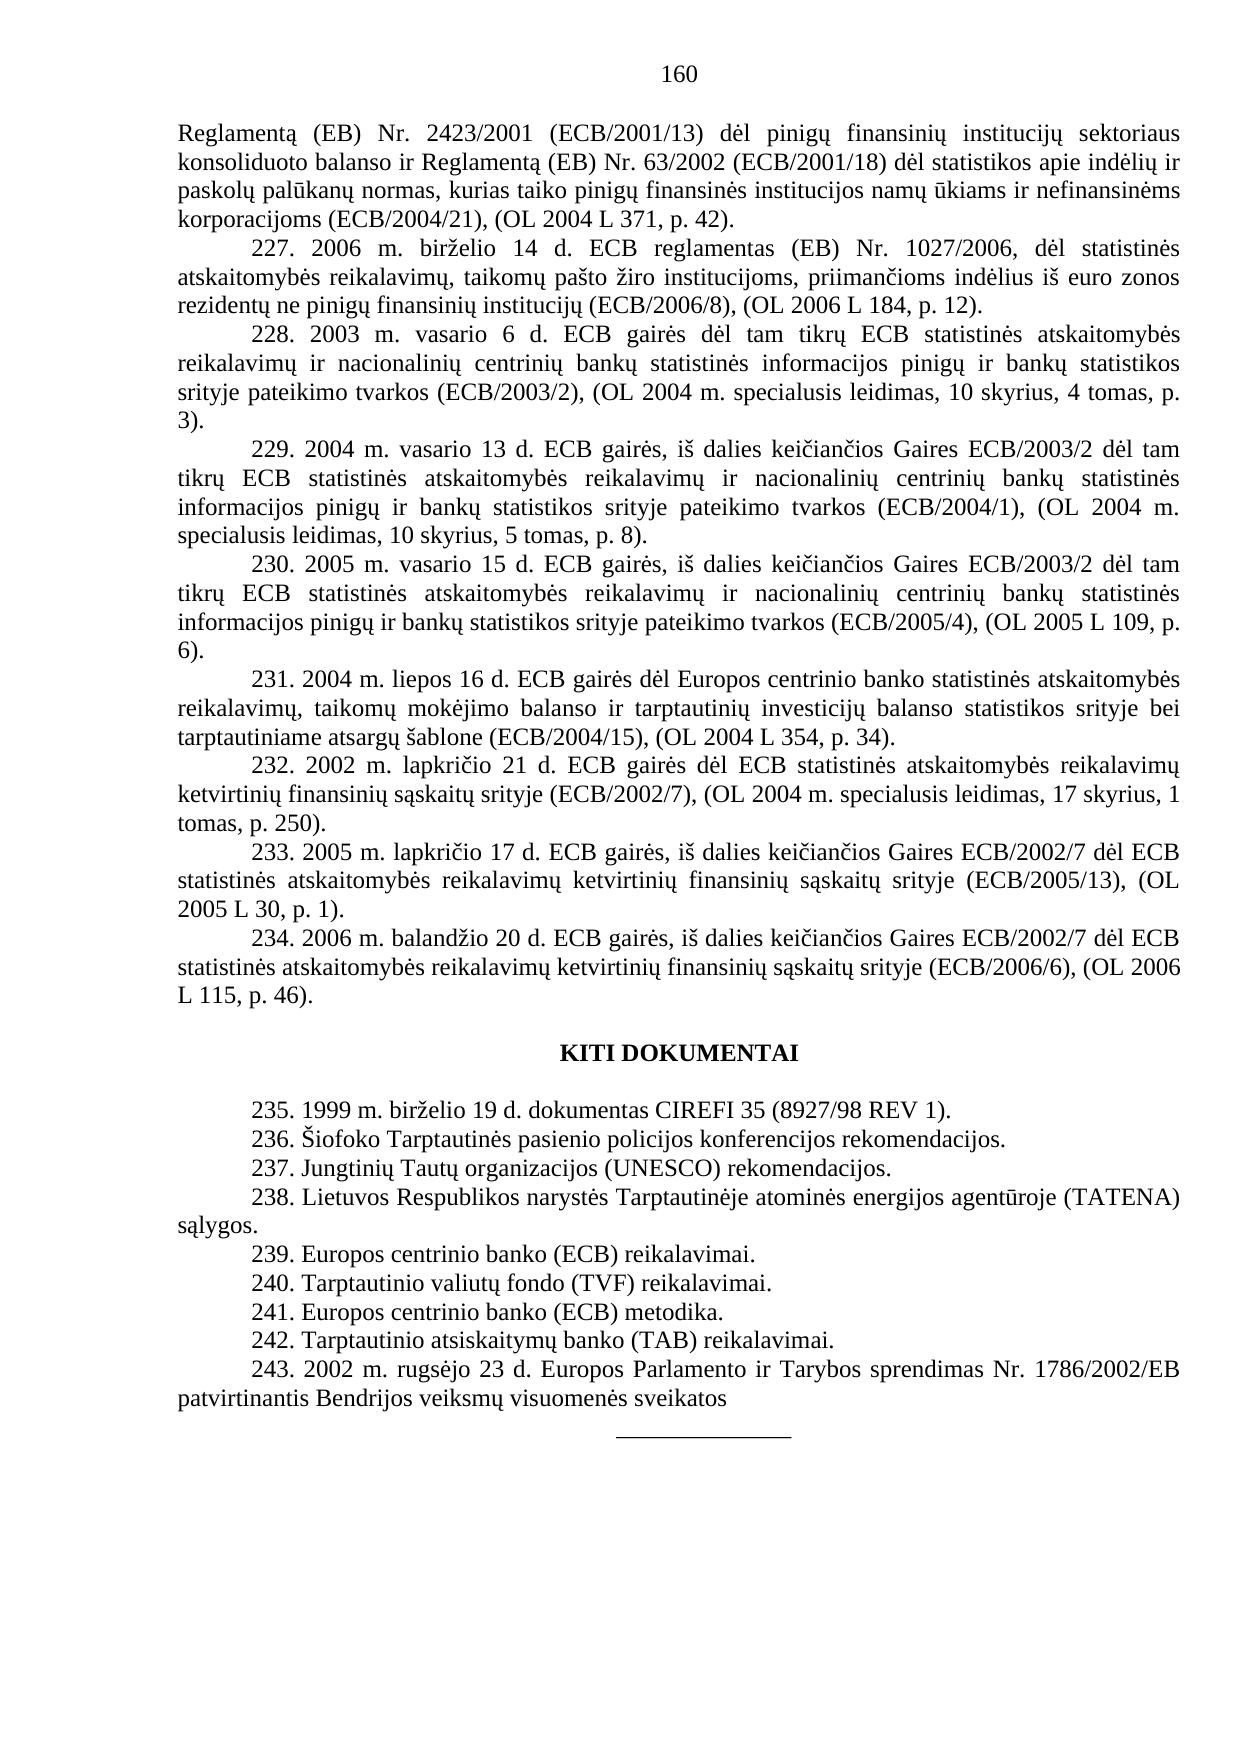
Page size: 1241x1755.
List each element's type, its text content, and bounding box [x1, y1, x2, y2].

text 242. Tarptautinio atsiskaitymų banko (TAB) reikalavimai. [177, 1326, 1181, 1354]
text 227. 2006 m. birželio 14 d. ECB reglamentas (EB) Nr. 1027/2006, dėl statistinės atskaitomybės reikalavimų, taikomų pašto žiro institucijoms, priimančioms indėlius iš euro zonos rezidentų ne pinigų finansinių institucijų (ECB/2006/8), (OL 2006 L 184, p. 12). [177, 233, 1181, 319]
text 233. 2005 m. lapkričio 17 d. ECB gairės, iš dalies keičiančios Gaires ECB/2002/7 dėl ECB statistinės atskaitomybės reikalavimų ketvirtinių finansinių sąskaitų srityje (ECB/2005/13), (OL 2005 L 30, p. 1). [177, 837, 1181, 923]
text Reglamentą (EB) Nr. 2423/2001 (ECB/2001/13) dėl pinigų finansinių institucijų sektoriaus konsoliduoto balanso ir Reglamentą (EB) Nr. 63/2002 (ECB/2001/18) dėl statistikos apie indėlių ir paskolų palūkanų normas, kurias taiko pinigų finansinės institucijos namų ūkiams ir nefinansinėms korporacijoms (ECB/2004/21), (OL 2004 L 371, p. 42). [177, 118, 1181, 233]
text 230. 2005 m. vasario 15 d. ECB gairės, iš dalies keičiančios Gaires ECB/2003/2 dėl tam tikrų ECB statistinės atskaitomybės reikalavimų ir nacionalinių centrinių bankų statistinės informacijos pinigų ir bankų statistikos srityje pateikimo tvarkos (ECB/2005/4), (OL 2005 L 109, p. 6). [177, 549, 1181, 664]
text ______________ [226, 1412, 1181, 1441]
text 229. 2004 m. vasario 13 d. ECB gairės, iš dalies keičiančios Gaires ECB/2003/2 dėl tam tikrų ECB statistinės atskaitomybės reikalavimų ir nacionalinių centrinių bankų statistinės informacijos pinigų ir bankų statistikos srityje pateikimo tvarkos (ECB/2004/1), (OL 2004 m. specialusis leidimas, 10 skyrius, 5 tomas, p. 8). [177, 434, 1181, 549]
text 240. Tarptautinio valiutų fondo (TVF) reikalavimai. [177, 1268, 1181, 1297]
text 228. 2003 m. vasario 6 d. ECB gairės dėl tam tikrų ECB statistinės atskaitomybės reikalavimų ir nacionalinių centrinių bankų statistinės informacijos pinigų ir bankų statistikos srityje pateikimo tvarkos (ECB/2003/2), (OL 2004 m. specialusis leidimas, 10 skyrius, 4 tomas, p. 3). [177, 319, 1181, 434]
text 235. 1999 m. birželio 19 d. dokumentas CIREFI 35 (8927/98 REV 1). [177, 1096, 1181, 1124]
text 243. 2002 m. rugsėjo 23 d. Europos Parlamento ir Tarybos sprendimas Nr. 1786/2002/EB patvirtinantis Bendrijos veiksmų visuomenės sveikatos [177, 1354, 1181, 1412]
text 231. 2004 m. liepos 16 d. ECB gairės dėl Europos centrinio banko statistinės atskaitomybės reikalavimų, taikomų mokėjimo balanso ir tarptautinių investicijų balanso statistikos srityje bei tarptautiniame atsargų šablone (ECB/2004/15), (OL 2004 L 354, p. 34). [177, 664, 1181, 751]
text 234. 2006 m. balandžio 20 d. ECB gairės, iš dalies keičiančios Gaires ECB/2002/7 dėl ECB statistinės atskaitomybės reikalavimų ketvirtinių finansinių sąskaitų srityje (ECB/2006/6), (OL 2006 L 115, p. 46). [177, 923, 1181, 1009]
text 239. Europos centrinio banko (ECB) reikalavimai. [177, 1239, 1181, 1268]
text 237. Jungtinių Tautų organizacijos (UNESCO) rekomendacijos. [177, 1153, 1181, 1182]
text 236. Šiofoko Tarptautinės pasienio policijos konferencijos rekomendacijos. [177, 1124, 1181, 1153]
text 241. Europos centrinio banko (ECB) metodika. [177, 1297, 1181, 1326]
text 232. 2002 m. lapkričio 21 d. ECB gairės dėl ECB statistinės atskaitomybės reikalavimų ketvirtinių finansinių sąskaitų srityje (ECB/2002/7), (OL 2004 m. specialusis leidimas, 17 skyrius, 1 tomas, p. 250). [177, 751, 1181, 837]
text 238. Lietuvos Respublikos narystės Tarptautinėje atominės energijos agentūroje (TATENA) sąlygos. [177, 1182, 1181, 1239]
text KITI DOKUMENTAI [177, 1038, 1181, 1067]
